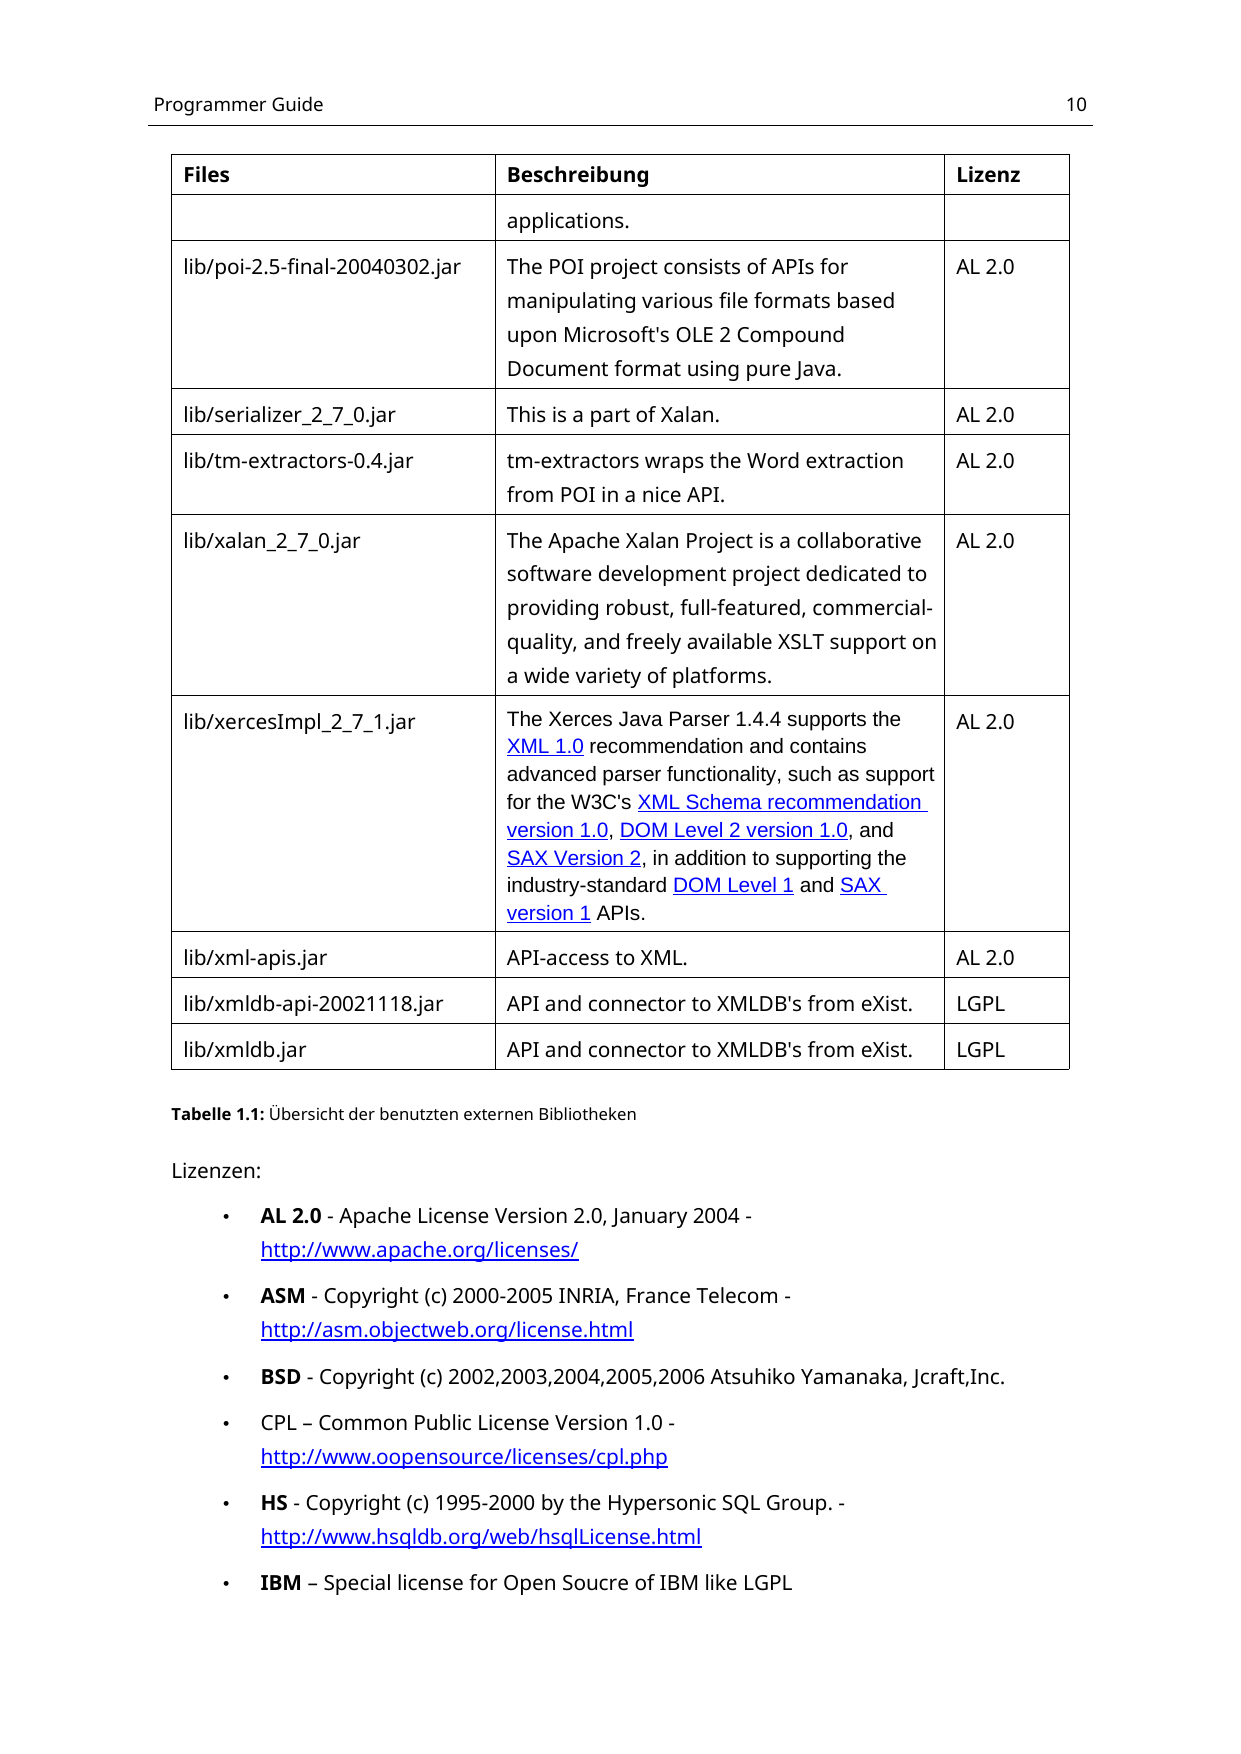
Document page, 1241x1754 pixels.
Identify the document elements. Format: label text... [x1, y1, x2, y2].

table_cell API and connector to XMLDB's from eXist. [496, 978, 944, 1023]
list AL 2.0 - Apache License Version 2.0, January 2004 - http://www.apache.org/licenses/ [185, 1201, 1069, 1263]
table_cell lib/xercesImpl_2_7_1.jar [172, 696, 495, 931]
table_cell [945, 195, 1069, 240]
table_cell lib/xmldb-api-20021118.jar [172, 978, 495, 1023]
table_cell lib/xmldb.jar [172, 1024, 495, 1069]
table_cell lib/serializer_2_7_0.jar [172, 389, 495, 434]
list IBM – Special license for Open Soucre of IBM like LGPL [185, 1568, 1069, 1597]
list ASM - Copyright (c) 2000-2005 INRIA, France Telecom - http://asm.objectweb.org/license.html [185, 1282, 1069, 1344]
table_cell LGPL [945, 1024, 1069, 1069]
table_header Lizenz [945, 155, 1069, 194]
table_cell This is a part of Xalan. [496, 389, 944, 434]
table_cell AL 2.0 [945, 696, 1069, 931]
table_cell AL 2.0 [945, 389, 1069, 434]
list HS - Copyright (c) 1995-2000 by the Hypersonic SQL Group. - http://www.hsqldb.org/web/hsqlLicense.html [185, 1488, 1069, 1550]
table_cell applications. [496, 195, 944, 240]
table_cell lib/xml-apis.jar [172, 932, 495, 977]
table_cell AL 2.0 [945, 435, 1069, 514]
table_cell The POI project consists of APIs for manipulating various file formats based upon Microsoft's OLE 2 Compound Document format using pure Java. [496, 241, 944, 388]
table_cell lib/xalan_2_7_0.jar [172, 515, 495, 695]
table_cell API and connector to XMLDB's from eXist. [496, 1024, 944, 1069]
list CPL – Common Public License Version 1.0 - http://www.oopensource/licenses/cpl.php [185, 1408, 1069, 1470]
text Lizenzen: [171, 1156, 1069, 1184]
table_cell AL 2.0 [945, 241, 1069, 388]
table_cell [172, 195, 495, 240]
table_cell The Apache Xalan Project is a collaborative software development project dedicated to providing robust, full-featured, commercial-quality, and freely available XSLT support on a wide variety of platforms. [496, 515, 944, 695]
table_header Files [172, 155, 495, 194]
table_cell AL 2.0 [945, 515, 1069, 695]
table_cell The Xerces Java Parser 1.4.4 supports the XML 1.0 recommendation and contains advanced parser functionality, such as support for the W3C's XML Schema recommendation version 1.0, DOM Level 2 version 1.0, and SAX Version 2, in addition to supporting the industry-standard DOM Level 1 and SAX version 1 APIs. [496, 696, 944, 931]
table_cell lib/tm-extractors-0.4.jar [172, 435, 495, 514]
table_cell tm-extractors wraps the Word extraction from POI in a nice API. [496, 435, 944, 514]
text Tabelle 1.1: Übersicht der benutzten externen Bibliotheken [171, 1103, 1069, 1126]
list BSD - Copyright (c) 2002,2003,2004,2005,2006 Atsuhiko Yamanaka, Jcraft,Inc. [185, 1362, 1069, 1390]
table_cell lib/poi-2.5-final-20040302.jar [172, 241, 495, 388]
table_cell AL 2.0 [945, 932, 1069, 977]
table_cell API-access to XML. [496, 932, 944, 977]
table_cell LGPL [945, 978, 1069, 1023]
table_header Beschreibung [496, 155, 944, 194]
